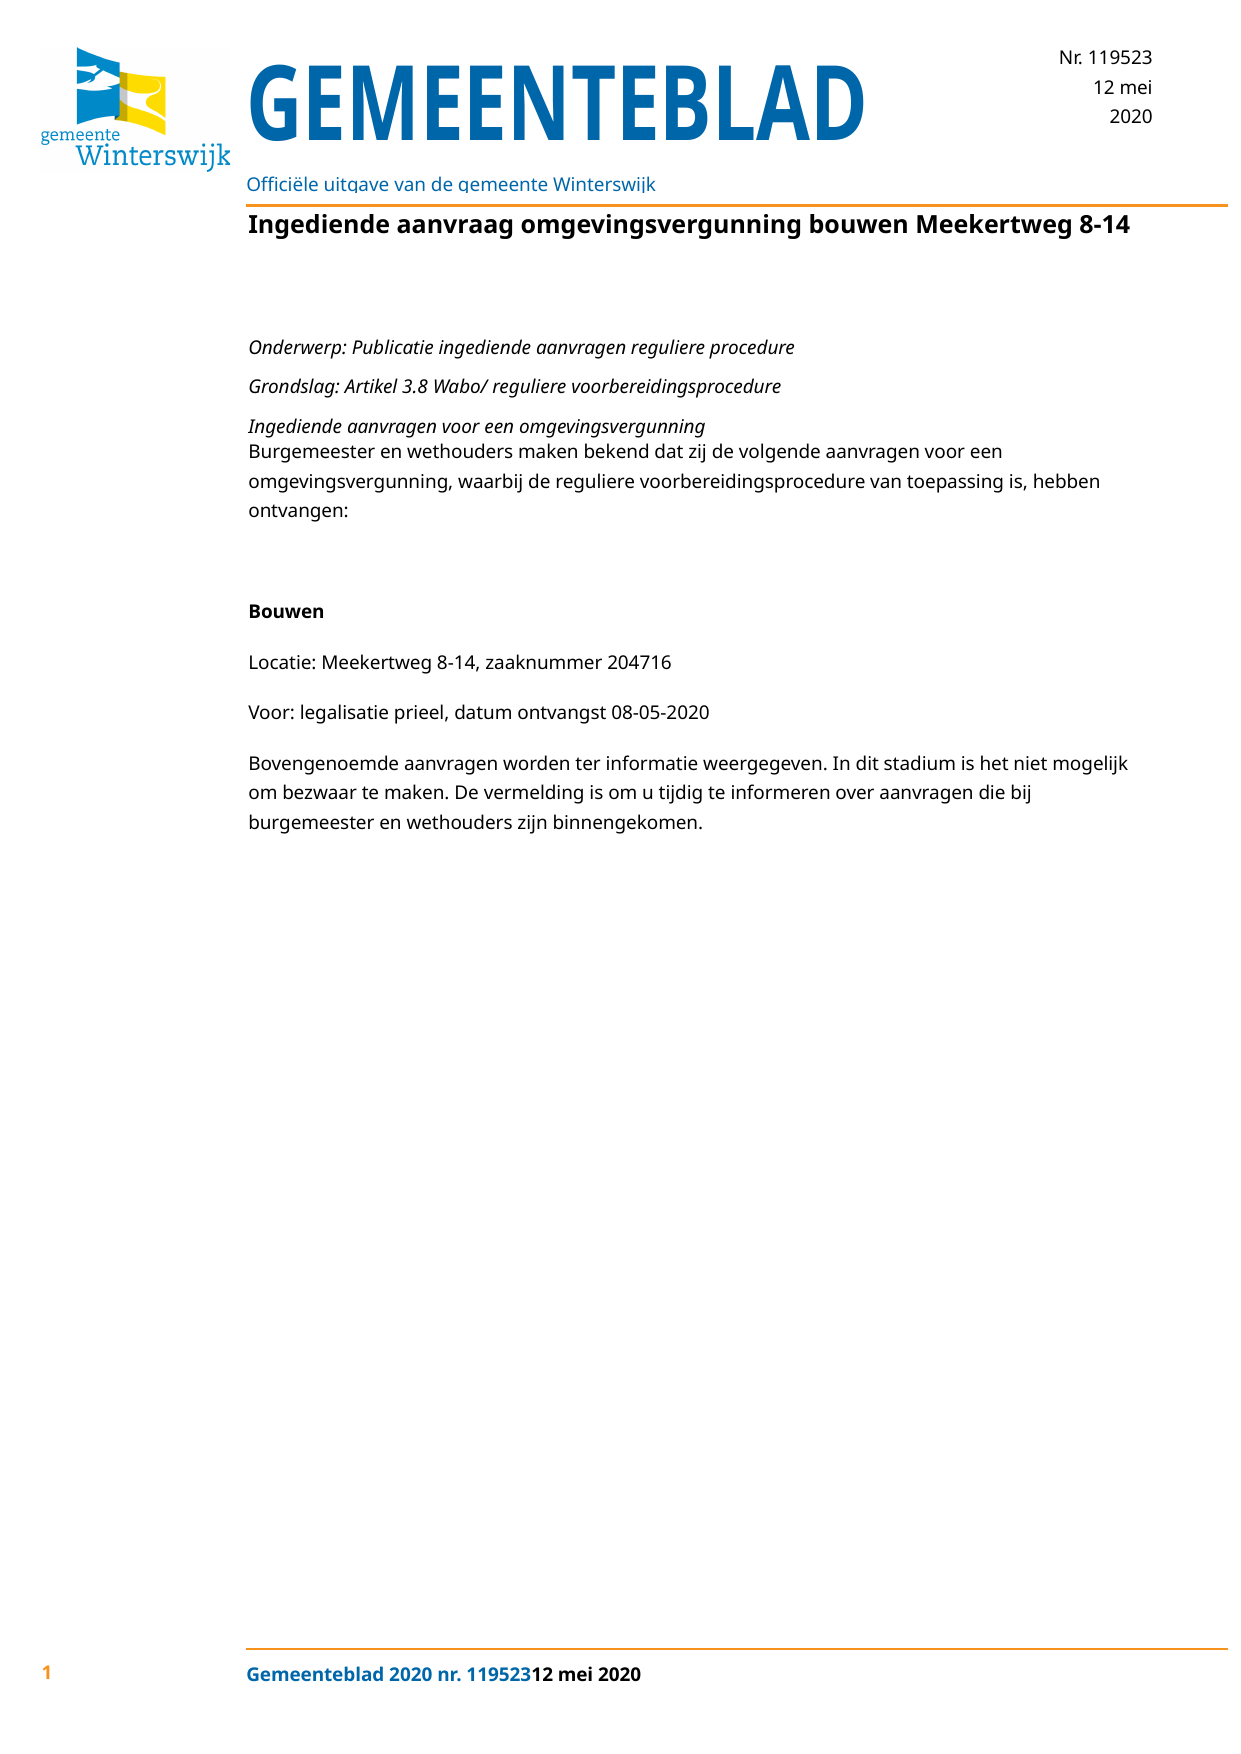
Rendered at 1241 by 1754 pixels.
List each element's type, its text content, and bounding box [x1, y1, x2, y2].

text Locatie: Meekertweg 8-14, zaaknummer 204716 [248, 649, 1152, 675]
picture [41, 47, 231, 172]
text Voor: legalisatie prieel, datum ontvangst 08-05-2020 [248, 699, 1152, 725]
text Grondslag: Artikel 3.8 Wabo/ reguliere voorbereidingsprocedure [248, 373, 1152, 399]
text Bouwen [248, 598, 1152, 624]
text Bovengenoemde aanvragen worden ter informatie weergegeven. In dit stadium is het niet mogelijk om bezwaar te maken. De vermelding is om u tijdig te informeren over aanvragen die bij burgemeester en wethouders zijn binnengekomen. [248, 750, 1152, 835]
text Onderwerp: Publicatie ingediende aanvragen reguliere procedure [248, 334, 1152, 360]
text Ingediende aanvragen voor een omgevingsvergunning [248, 413, 1152, 438]
text Ingediende aanvraag omgevingsvergunning bouwen Meekertweg 8-14 [248, 207, 1152, 241]
text Burgemeester en wethouders maken bekend dat zij de volgende aanvragen voor een omgevingsvergunning, waarbij de reguliere voorbereidingsprocedure van toepassing is, hebben ontvangen: [248, 438, 1152, 523]
picture [225, 153, 231, 162]
